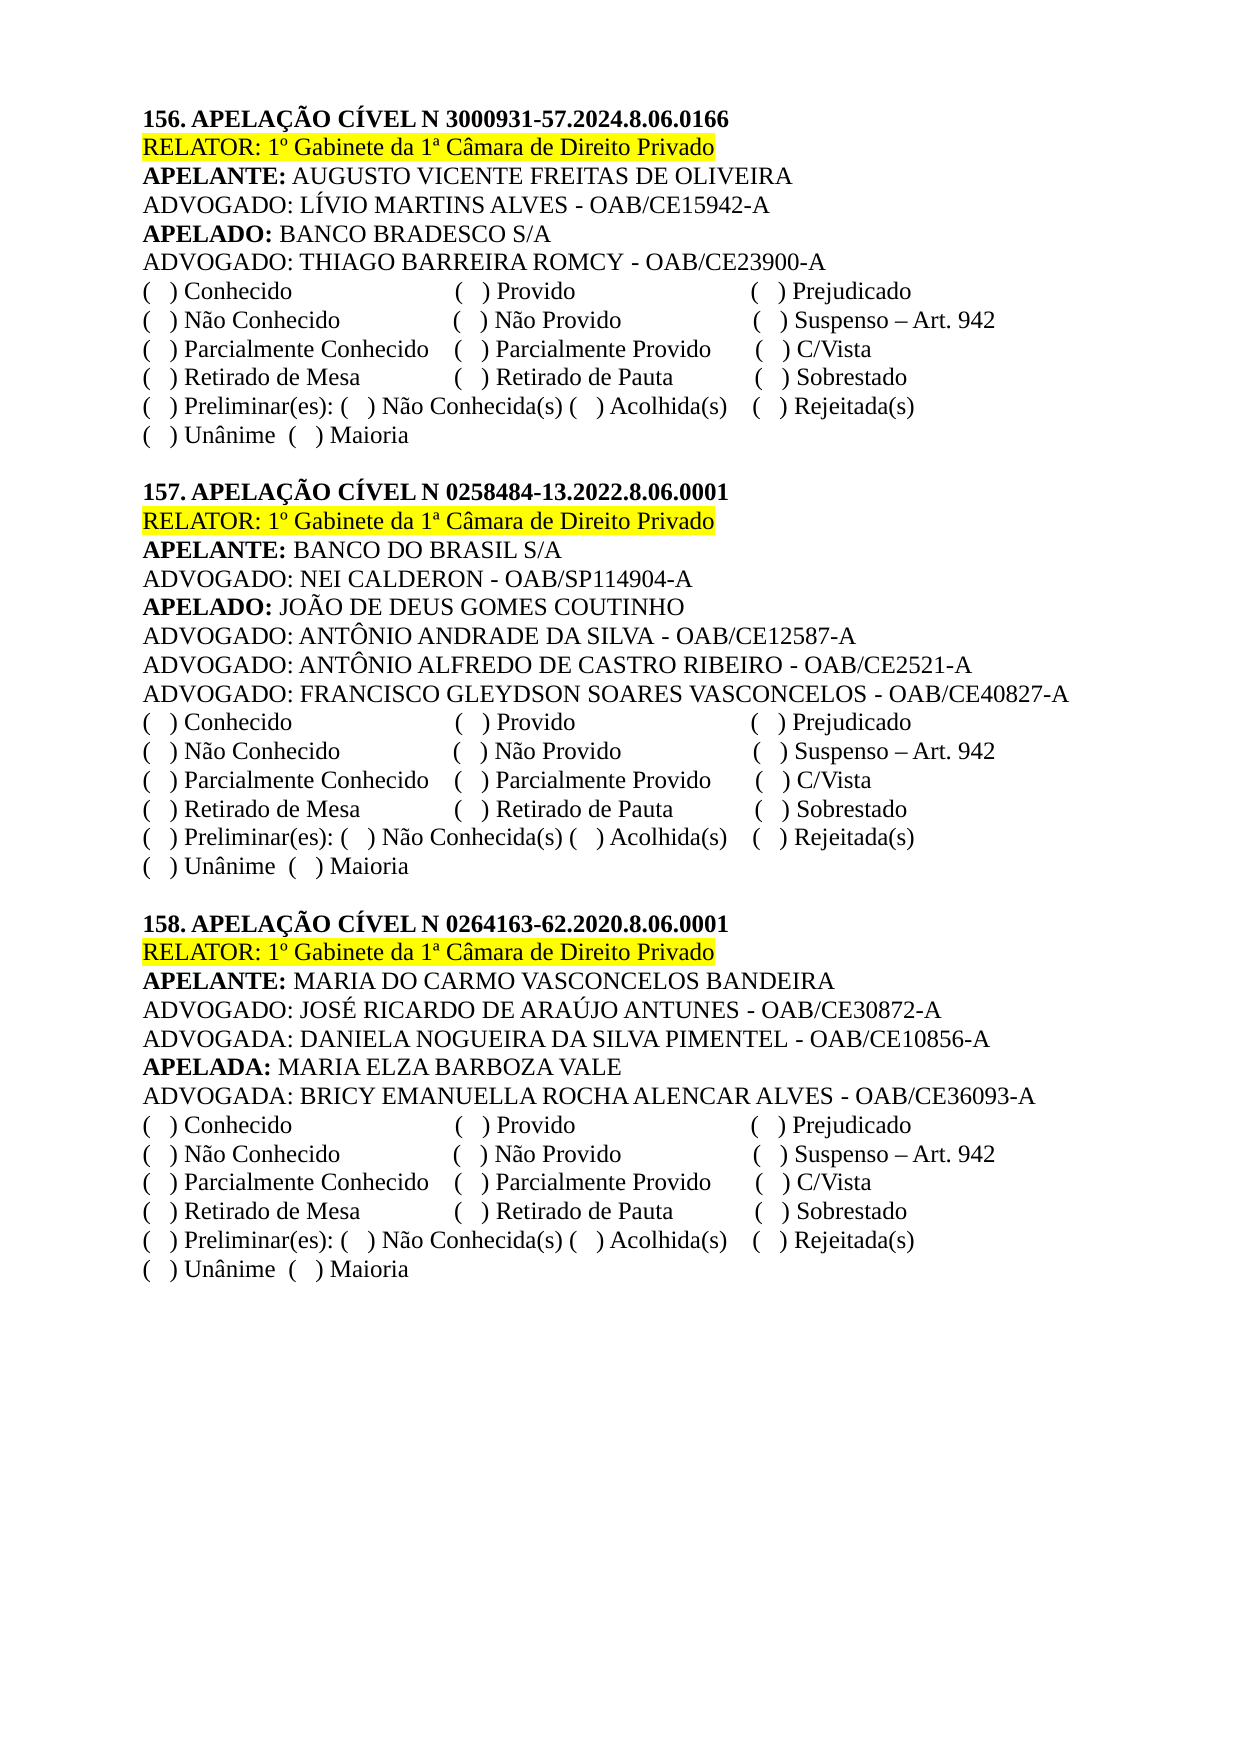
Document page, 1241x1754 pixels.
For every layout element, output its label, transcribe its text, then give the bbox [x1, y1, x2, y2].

text ( ) Preliminar(es): ( ) Não Conhecida(s) ( ) Acolhida(s) ( ) Rejeitada(s) [142, 391, 1141, 420]
text ( ) Retirado de Mesa ( ) Retirado de Pauta ( ) Sobrestado [142, 794, 1141, 822]
text ( ) Unânime ( ) Maioria [142, 851, 1141, 880]
text 156. APELAÇÃO CÍVEL N 3000931-57.2024.8.06.0166 RELATOR: 1º Gabinete da 1ª Câmara de Direito Privado APELANTE: AUGUSTO VICENTE FREITAS DE OLIVEIRA ADVOGADO: LÍVIO MARTINS ALVES - OAB/CE15942-A APELADO: BANCO BRADESCO S/A ADVOGADO: THIAGO BARREIRA ROMCY - OAB/CE23900-A ( ) Conhecido ( ) Provido ( ) Prejudicado [142, 75, 1141, 305]
text ( ) Não Conhecido ( ) Não Provido ( ) Suspenso – Art. 942 [142, 1139, 1141, 1167]
text ( ) Não Conhecido ( ) Não Provido ( ) Suspenso – Art. 942 [142, 736, 1141, 765]
text 157. APELAÇÃO CÍVEL N 0258484-13.2022.8.06.0001 RELATOR: 1º Gabinete da 1ª Câmara de Direito Privado APELANTE: BANCO DO BRASIL S/A ADVOGADO: NEI CALDERON - OAB/SP114904-A APELADO: JOÃO DE DEUS GOMES COUTINHO ADVOGADO: ANTÔNIO ANDRADE DA SILVA - OAB/CE12587-A ADVOGADO: ANTÔNIO ALFREDO DE CASTRO RIBEIRO - OAB/CE2521-A ADVOGADO: FRANCISCO GLEYDSON SOARES VASCONCELOS - OAB/CE40827-A ( ) Conhecido ( ) Provido ( ) Prejudicado [142, 449, 1141, 736]
text ( ) Preliminar(es): ( ) Não Conhecida(s) ( ) Acolhida(s) ( ) Rejeitada(s) [142, 822, 1141, 851]
text ( ) Retirado de Mesa ( ) Retirado de Pauta ( ) Sobrestado [142, 362, 1141, 391]
text ( ) Parcialmente Conhecido ( ) Parcialmente Provido ( ) C/Vista [142, 334, 1141, 362]
text ( ) Unânime ( ) Maioria [142, 420, 1141, 449]
text ( ) Retirado de Mesa ( ) Retirado de Pauta ( ) Sobrestado [142, 1196, 1141, 1225]
text ( ) Parcialmente Conhecido ( ) Parcialmente Provido ( ) C/Vista [142, 1167, 1141, 1196]
text ( ) Unânime ( ) Maioria [142, 1254, 1141, 1282]
text ( ) Preliminar(es): ( ) Não Conhecida(s) ( ) Acolhida(s) ( ) Rejeitada(s) [142, 1225, 1141, 1254]
text ( ) Não Conhecido ( ) Não Provido ( ) Suspenso – Art. 942 [142, 305, 1141, 334]
text 158. APELAÇÃO CÍVEL N 0264163-62.2020.8.06.0001 RELATOR: 1º Gabinete da 1ª Câmara de Direito Privado APELANTE: MARIA DO CARMO VASCONCELOS BANDEIRA ADVOGADO: JOSÉ RICARDO DE ARAÚJO ANTUNES - OAB/CE30872-A ADVOGADA: DANIELA NOGUEIRA DA SILVA PIMENTEL - OAB/CE10856-A APELADA: MARIA ELZA BARBOZA VALE ADVOGADA: BRICY EMANUELLA ROCHA ALENCAR ALVES - OAB/CE36093-A ( ) Conhecido ( ) Provido ( ) Prejudicado [142, 880, 1141, 1139]
text ( ) Parcialmente Conhecido ( ) Parcialmente Provido ( ) C/Vista [142, 765, 1141, 794]
